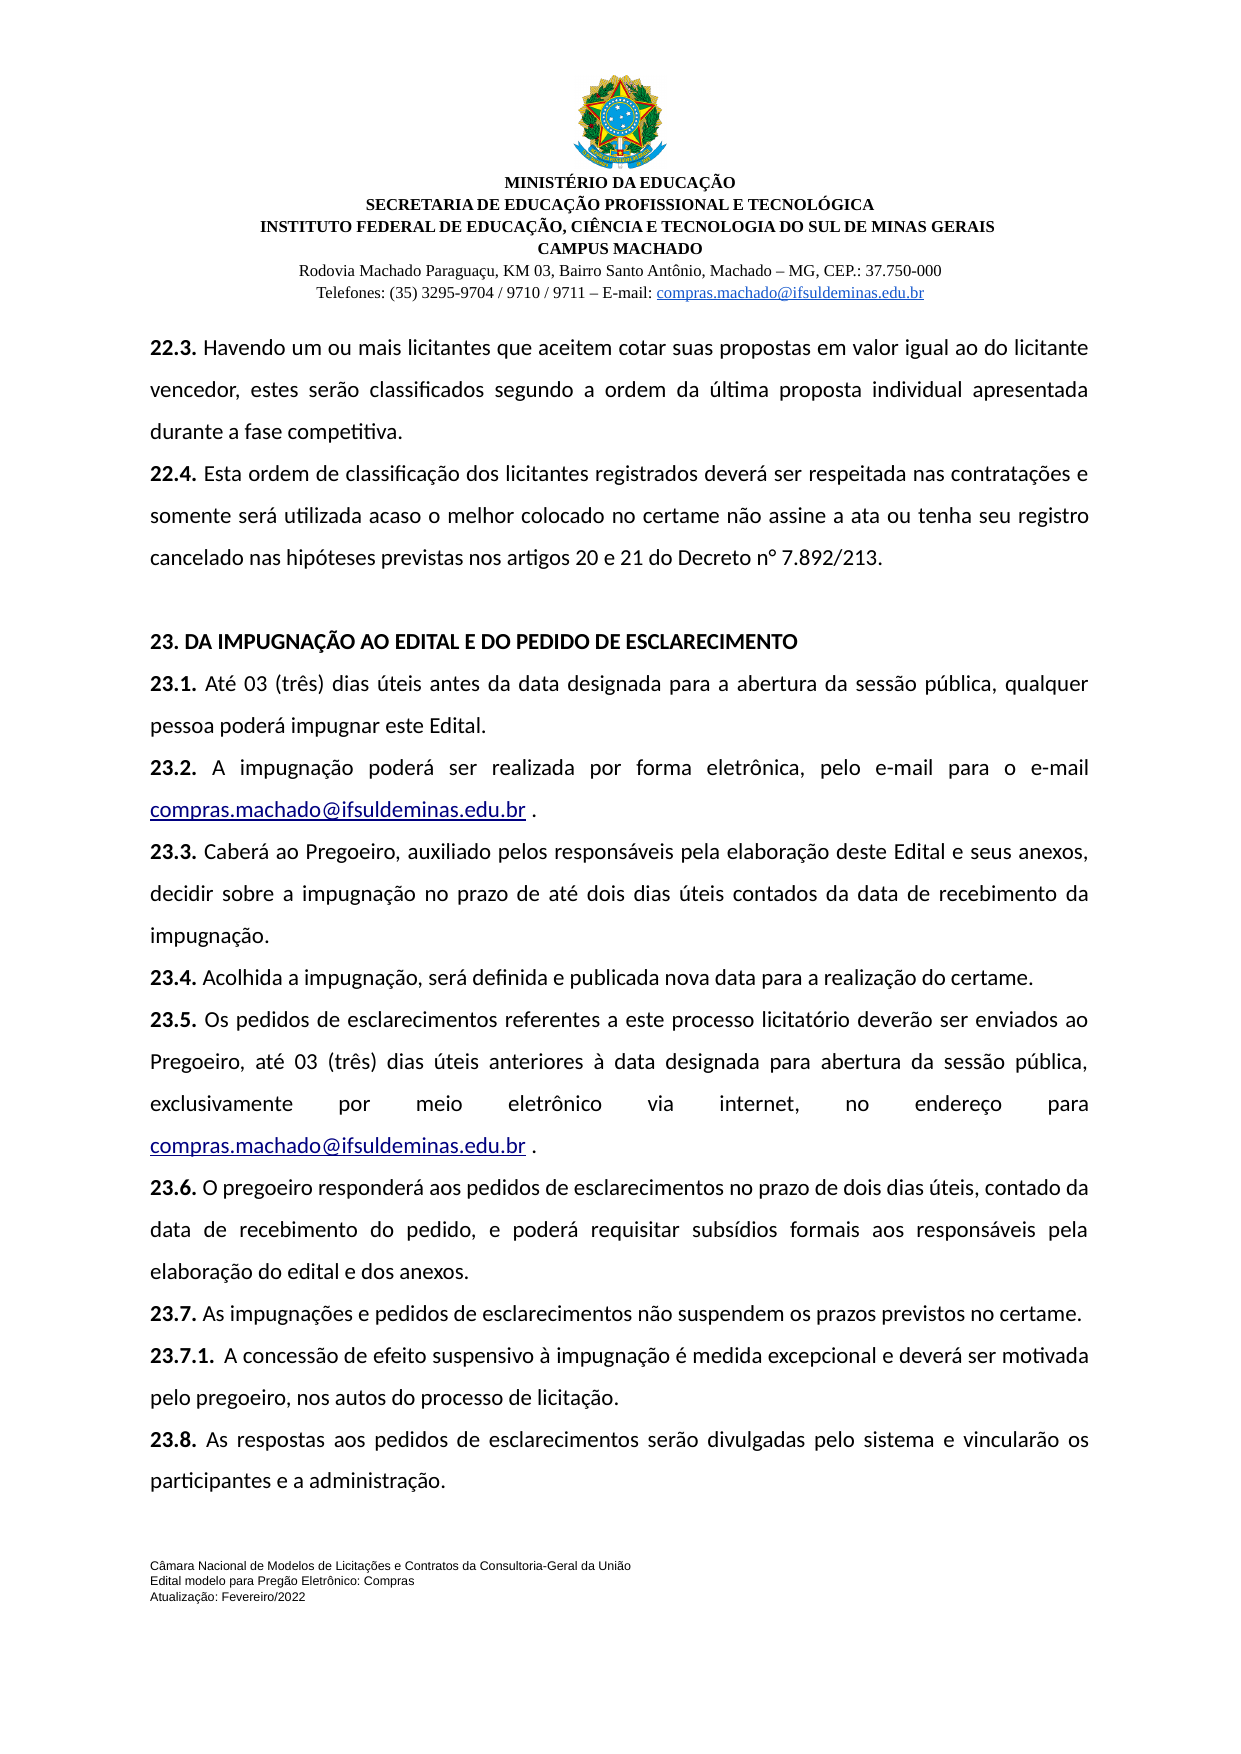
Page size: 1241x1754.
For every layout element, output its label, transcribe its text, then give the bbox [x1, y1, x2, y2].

text 23.5. Os pedidos de esclarecimentos referentes a este processo licitatório deverão ser enviados ao Pregoeiro, até 03 (três) dias úteis anteriores à data designada para abertura da sessão pública, exclusivamente por meio eletrônico via internet, no endereço para compras.machado@ifsuldeminas.edu.br . [150, 1005, 1090, 1159]
text 23. DA IMPUGNAÇÃO AO EDITAL E DO PEDIDO DE ESCLARECIMENTO [150, 627, 1090, 655]
text 23.3. Caberá ao Pregoeiro, auxiliado pelos responsáveis pela elaboração deste Edital e seus anexos, decidir sobre a impugnação no prazo de até dois dias úteis contados da data de recebimento da impugnação. [150, 837, 1090, 949]
picture [639, 150, 650, 156]
text 23.1. Até 03 (três) dias úteis antes da data designada para a abertura da sessão pública, qualquer pessoa poderá impugnar este Edital. [150, 669, 1090, 739]
text 23.7. As impugnações e pedidos de esclarecimentos não suspendem os prazos previstos no certame. [150, 1299, 1090, 1327]
text 23.6. O pregoeiro responderá aos pedidos de esclarecimentos no prazo de dois dias úteis, contado da data de recebimento do pedido, e poderá requisitar subsídios formais aos responsáveis pela elaboração do edital e dos anexos. [150, 1173, 1090, 1285]
text 22.3. Havendo um ou mais licitantes que aceitem cotar suas propostas em valor igual ao do licitante vencedor, estes serão classificados segundo a ordem da última proposta individual apresentada durante a fase competitiva. [150, 333, 1090, 445]
text 23.4. Acolhida a impugnação, será definida e publicada nova data para a realização do certame. [150, 963, 1090, 991]
text 23.7.1. A concessão de efeito suspensivo à impugnação é medida excepcional e deverá ser motivada pelo pregoeiro, nos autos do processo de licitação. [150, 1341, 1090, 1411]
text 22.4. Esta ordem de classificação dos licitantes registrados deverá ser respeitada nas contratações e somente será utilizada acaso o melhor colocado no certame não assine a ata ou tenha seu registro cancelado nas hipóteses previstas nos artigos 20 e 21 do Decreto n° 7.892/213. [150, 459, 1090, 571]
text 23.8. As respostas aos pedidos de esclarecimentos serão divulgadas pelo sistema e vincularão os participantes e a administração. [150, 1425, 1090, 1495]
picture [573, 75, 667, 169]
picture [613, 164, 628, 169]
text 23.2. A impugnação poderá ser realizada por forma eletrônica, pelo e-mail para o e-mail compras.machado@ifsuldeminas.edu.br . [150, 753, 1090, 823]
